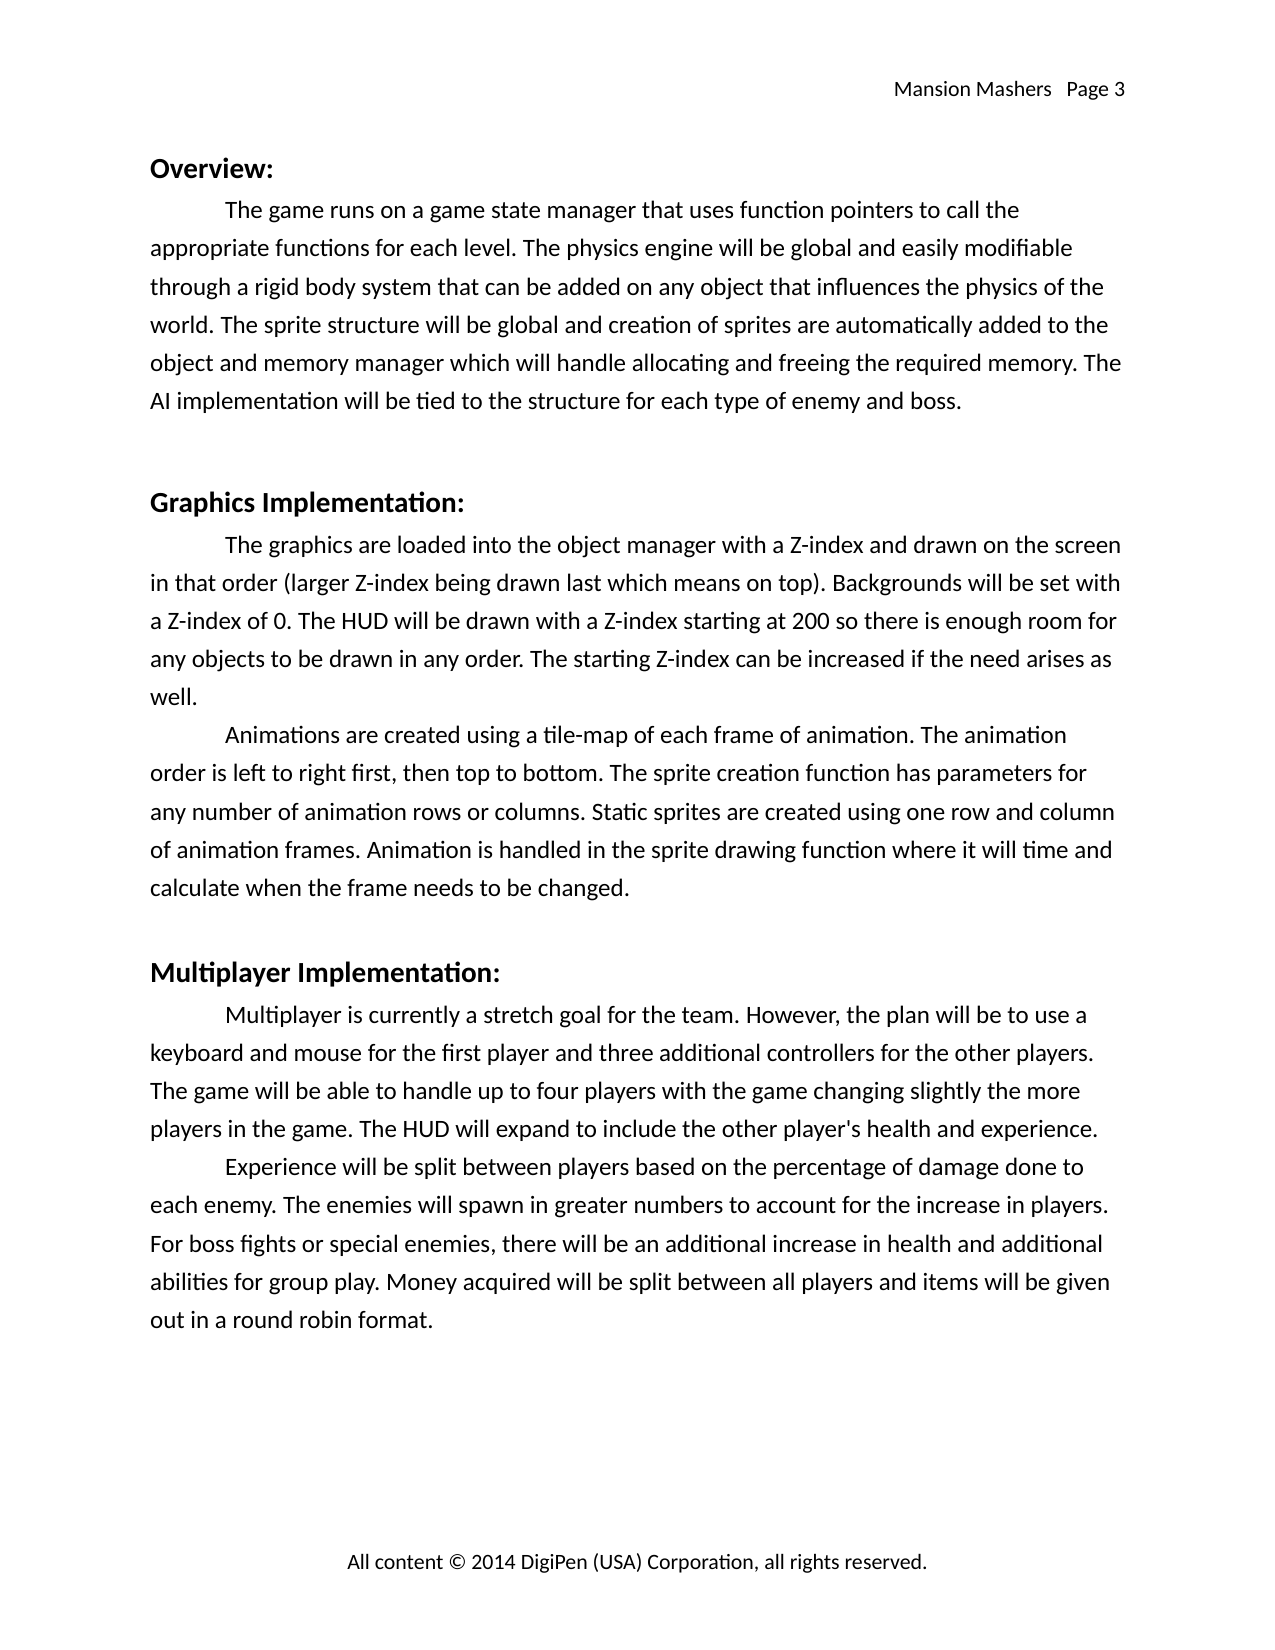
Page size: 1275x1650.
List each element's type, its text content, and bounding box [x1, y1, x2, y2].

text Multiplayer is currently a stretch goal for the team. However, the plan will be to use a keyboard and mouse for the first player and three additional controllers for the other players. The game will be able to handle up to four players with the game changing slightly the more players in the game. The HUD will expand to include the other player's health and experience. [150, 999, 1125, 1144]
text Animations are created using a tile-map of each frame of animation. The animation order is left to right first, then top to bottom. The sprite creation function has parameters for any number of animation rows or columns. Static sprites are created using one row and column of animation frames. Animation is handled in the sprite drawing function where it will time and calculate when the frame needs to be changed. [150, 719, 1125, 902]
text The game runs on a game state manager that uses function pointers to call the appropriate functions for each level. The physics engine will be global and easily modifiable through a rigid body system that can be added on any object that influences the physics of the world. The sprite structure will be global and creation of sprites are automatically added to the object and memory manager which will handle allocating and freeing the required memory. The AI implementation will be tied to the structure for each type of enemy and boss. [150, 194, 1125, 416]
text Overview: [150, 150, 1125, 186]
text The graphics are loaded into the object manager with a Z-index and drawn on the screen in that order (larger Z-index being drawn last which means on top). Backgrounds will be set with a Z-index of 0. The HUD will be drawn with a Z-index starting at 200 so there is enough room for any objects to be drawn in any order. The starting Z-index can be increased if the need arises as well. [150, 529, 1125, 712]
text Experience will be split between players based on the percentage of damage done to each enemy. The enemies will spawn in greater numbers to account for the increase in players. For boss fights or special enemies, there will be an additional increase in health and additional abilities for group play. Money acquired will be split between all players and items will be given out in a round robin format. [150, 1152, 1125, 1334]
text Multiplayer Implementation: [150, 954, 1125, 990]
text Graphics Implementation: [150, 484, 1125, 520]
